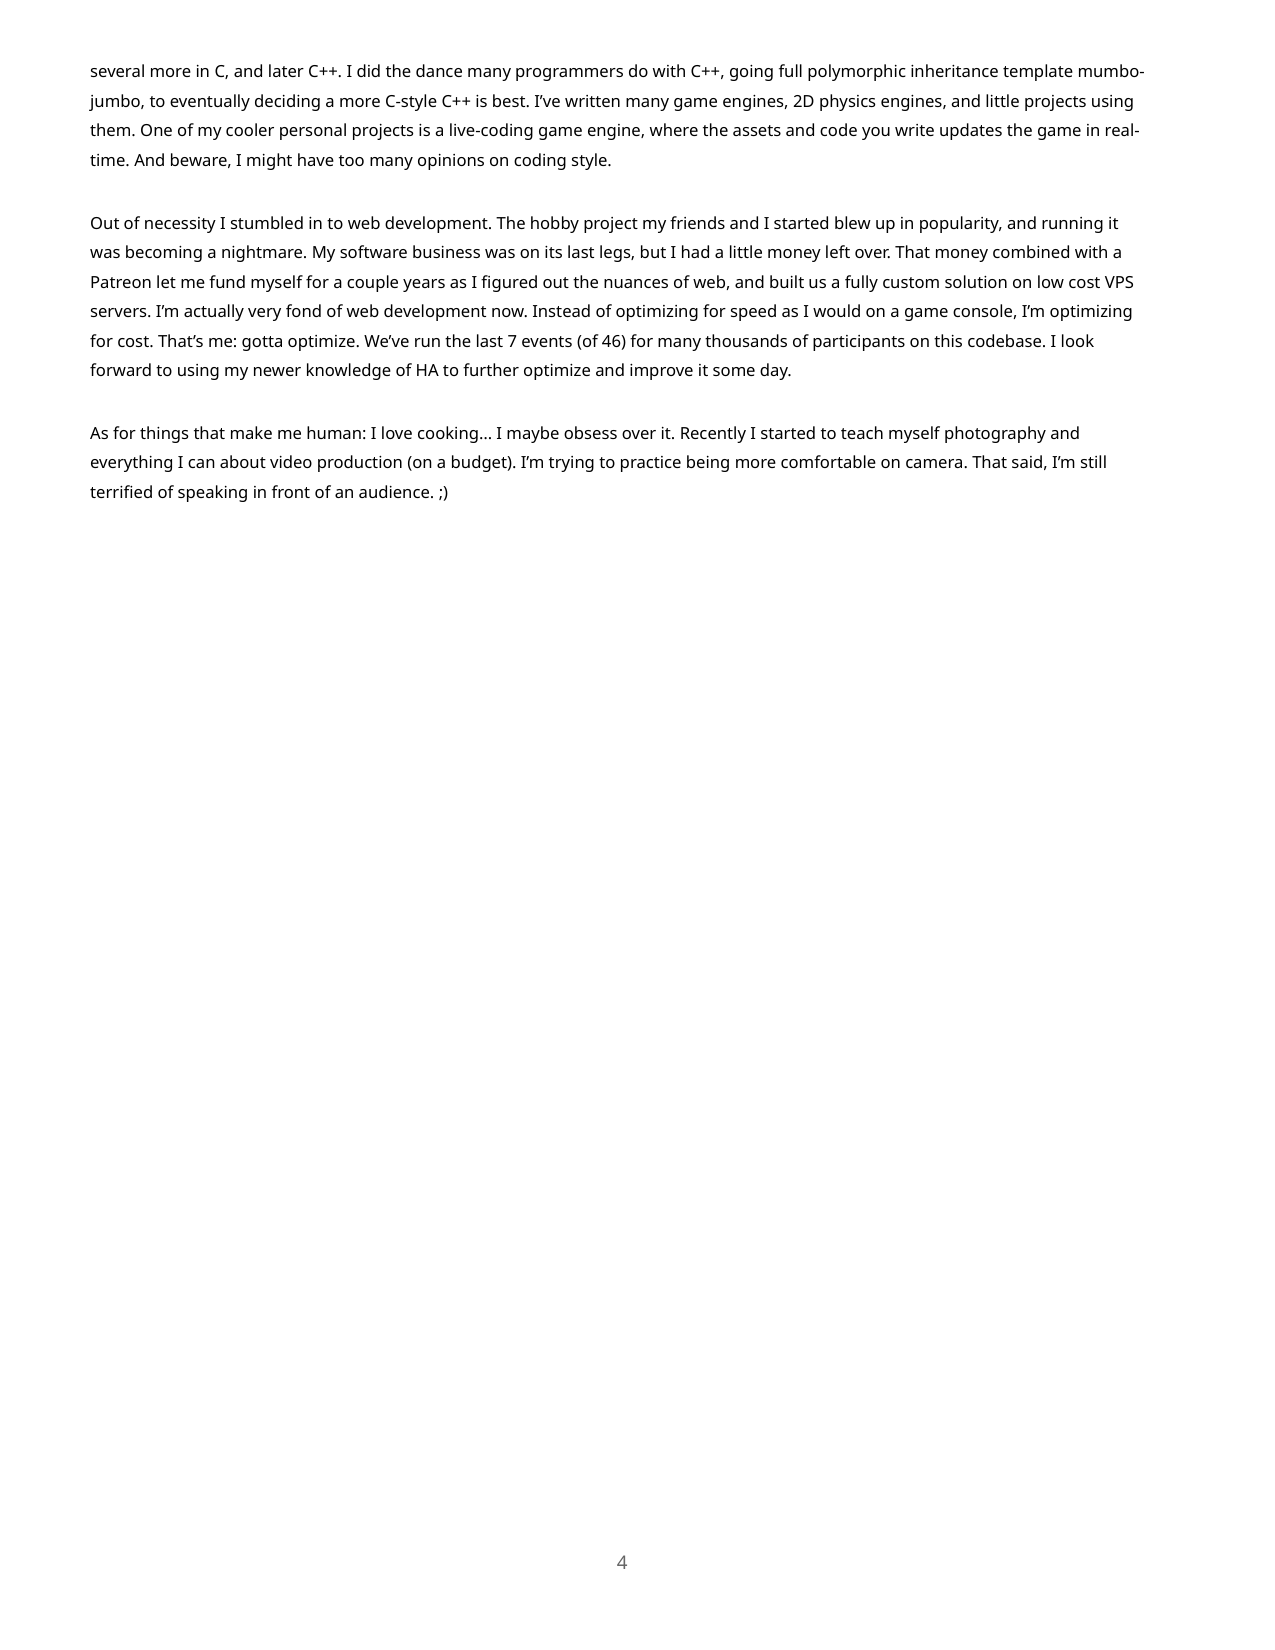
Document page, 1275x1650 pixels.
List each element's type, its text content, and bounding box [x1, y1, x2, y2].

text several more in C, and later C++. I did the dance many programmers do with C++, going full polymorphic inheritance template mumbo-jumbo, to eventually deciding a more C-style C++ is best. I’ve written many game engines, 2D physics engines, and little projects using them. One of my cooler personal projects is a live-coding game engine, where the assets and code you write updates the game in real-time. And beware, I might have too many opinions on coding style. [90, 60, 1154, 171]
text Out of necessity I stumbled in to web development. The hobby project my friends and I started blew up in popularity, and running it was becoming a nightmare. My software business was on its last legs, but I had a little money left over. That money combined with a Patreon let me fund myself for a couple years as I figured out the nuances of web, and built us a fully custom solution on low cost VPS servers. I’m actually very fond of web development now. Instead of optimizing for speed as I would on a game console, I’m optimizing for cost. That’s me: gotta optimize. We’ve run the last 7 events (of 46) for many thousands of participants on this codebase. I look forward to using my newer knowledge of HA to further optimize and improve it some day. [90, 211, 1154, 381]
text As for things that make me human: I love cooking… I maybe obsess over it. Recently I started to teach myself photography and everything I can about video production (on a budget). I’m trying to practice being more comfortable on camera. That said, I’m still terrified of speaking in front of an audience. ;) [90, 421, 1154, 503]
